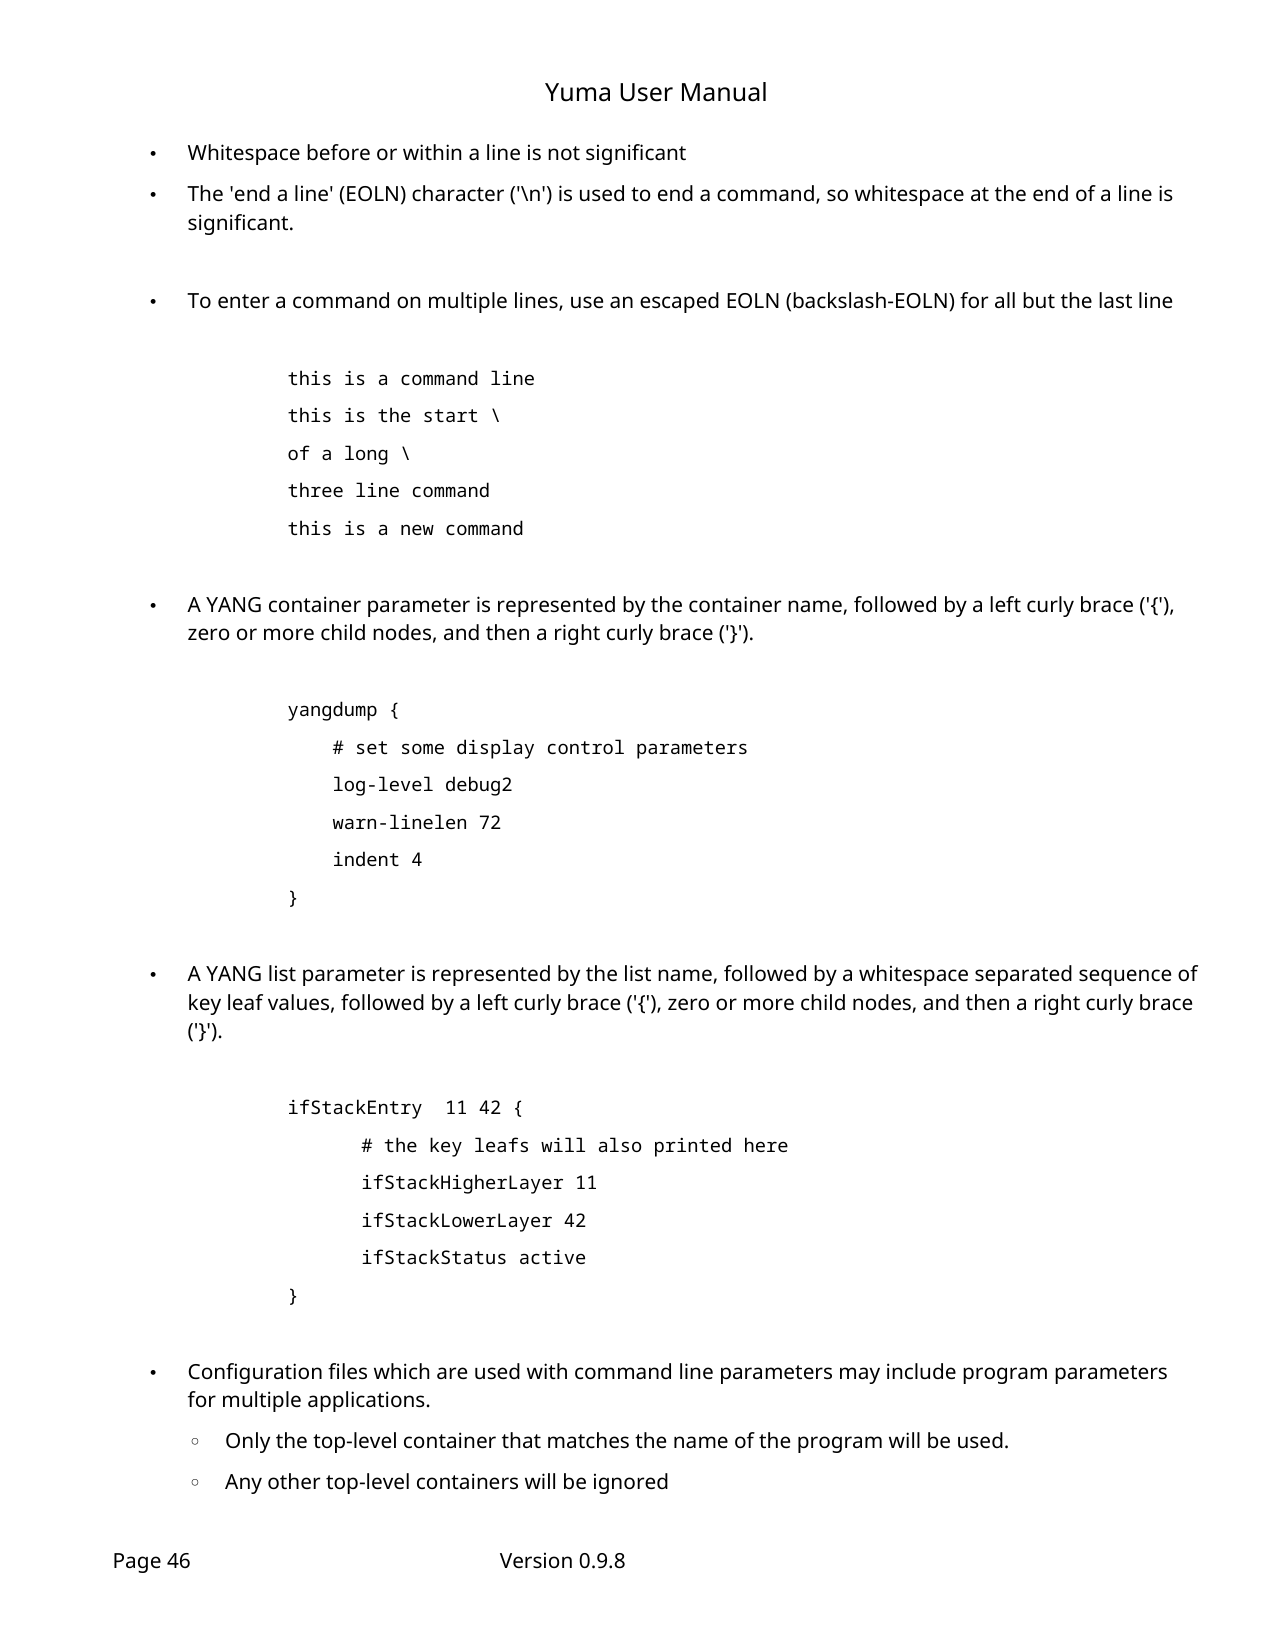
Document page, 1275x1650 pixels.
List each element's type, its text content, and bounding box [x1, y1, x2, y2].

text this is a new command [139, 515, 1200, 540]
text of a long \ [139, 440, 1200, 465]
list A YANG list parameter is represented by the list name, followed by a whitespace separated sequence of key leaf values, followed by a left curly brace ('{'), zero or more child nodes, and then a right curly brace ('}'). [150, 959, 1200, 1044]
list Any other top-level containers will be ignored [187, 1467, 1200, 1496]
text this is the start \ [139, 402, 1200, 428]
text # the key leafs will also printed here [139, 1132, 1200, 1157]
list To enter a command on multiple lines, use an escaped EOLN (backslash-EOLN) for all but the last line [150, 286, 1200, 315]
text yangdump { [139, 697, 1200, 722]
text three line command [139, 477, 1200, 503]
list The 'end a line' (EOLN) character ('\n') is used to end a command, so whitespace at the end of a line is significant. [150, 179, 1200, 236]
text this is a command line [139, 365, 1200, 390]
text ifStackLowerLayer 42 [139, 1207, 1200, 1232]
list Configuration files which are used with command line parameters may include program parameters for multiple applications. [150, 1357, 1200, 1414]
text log-level debug2 [139, 772, 1200, 797]
text ifStackEntry 11 42 { [139, 1094, 1200, 1120]
list A YANG container parameter is represented by the container name, followed by a left curly brace ('{'), zero or more child nodes, and then a right curly brace ('}'). [150, 590, 1200, 647]
text # set some display control parameters [139, 734, 1200, 760]
text indent 4 [139, 847, 1200, 872]
text ifStackStatus active [139, 1244, 1200, 1270]
list Only the top-level container that matches the name of the program will be used. [187, 1426, 1200, 1455]
list Whitespace before or within a line is not significant [150, 138, 1200, 167]
text ifStackHigherLayer 11 [139, 1169, 1200, 1195]
text warn-linelen 72 [139, 809, 1200, 835]
text } [139, 1282, 1200, 1307]
text } [139, 884, 1200, 910]
